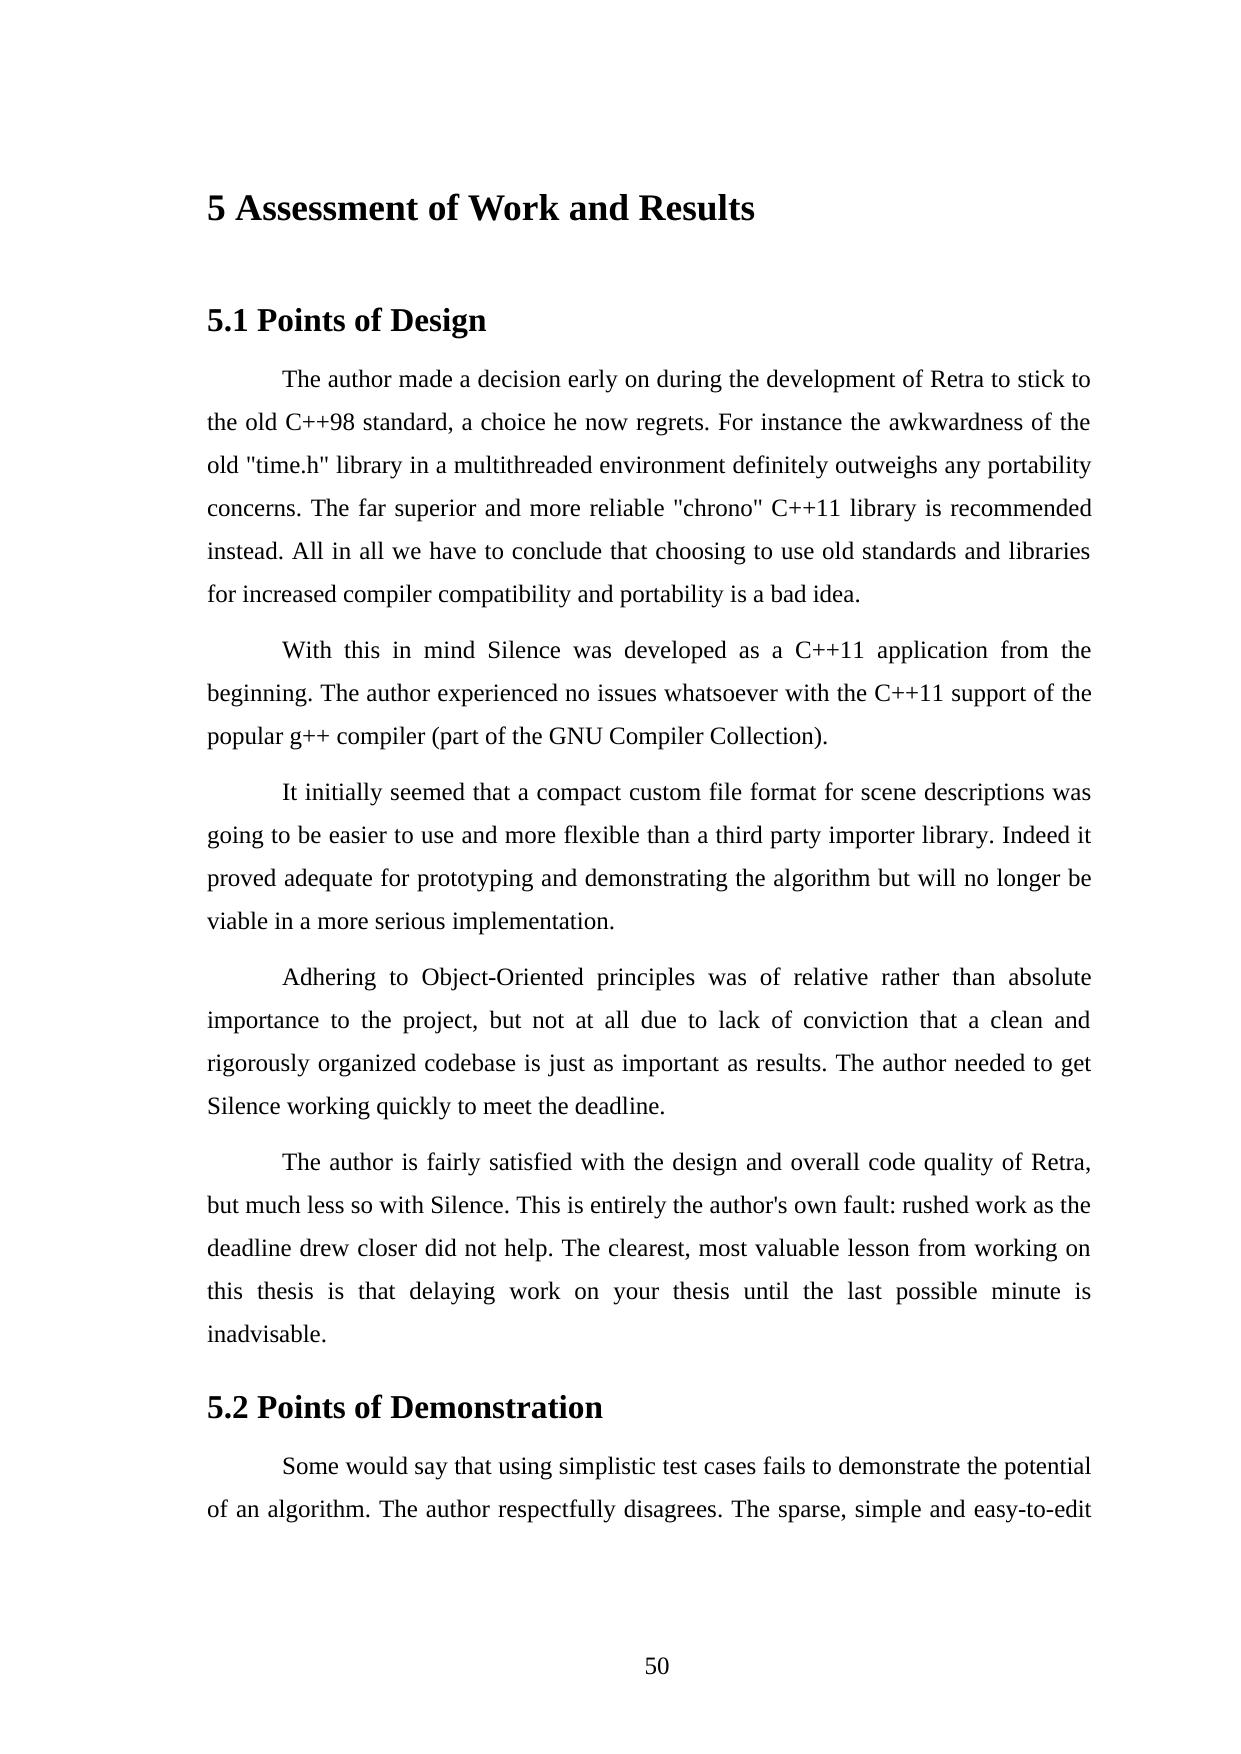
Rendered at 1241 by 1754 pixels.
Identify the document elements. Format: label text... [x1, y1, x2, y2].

text Some would say that using simplistic test cases fails to demonstrate the potential of an algorithm. The author respectfully disagrees. The sparse, simple and easy-to-edit [207, 1451, 1092, 1523]
text The author is fairly satisfied with the design and overall code quality of Retra, but much less so with Silence. This is entirely the author's own fault: rushed work as the deadline drew closer did not help. The clearest, most valuable lesson from working on this thesis is that delaying work on your thesis until the last possible minute is inadvisable. [207, 1147, 1092, 1348]
subtitle Points of Design [207, 300, 1092, 338]
subtitle Points of Demonstration [207, 1387, 1092, 1426]
text With this in mind Silence was developed as a C++11 application from the beginning. The author experienced no issues whatsoever with the C++11 support of the popular g++ compiler (part of the GNU Compiler Collection). [207, 635, 1092, 750]
text Adhering to Object-Oriented principles was of relative rather than absolute importance to the project, but not at all due to lack of conviction that a clean and rigorously organized codebase is just as important as results. The author needed to get Silence working quickly to meet the deadline. [207, 962, 1092, 1120]
subtitle Assessment of Work and Results [207, 185, 1092, 228]
text The author made a decision early on during the development of Retra to stick to the old C++98 standard, a choice he now regrets. For instance the awkwardness of the old "time.h" library in a multithreaded environment definitely outweighs any portability concerns. The far superior and more reliable "chrono" C++11 library is recommended instead. All in all we have to conclude that choosing to use old standards and libraries for increased compiler compatibility and portability is a bad idea. [207, 364, 1092, 608]
text It initially seemed that a compact custom file format for scene descriptions was going to be easier to use and more flexible than a third party importer library. Indeed it proved adequate for prototyping and demonstrating the algorithm but will no longer be viable in a more serious implementation. [207, 777, 1092, 935]
